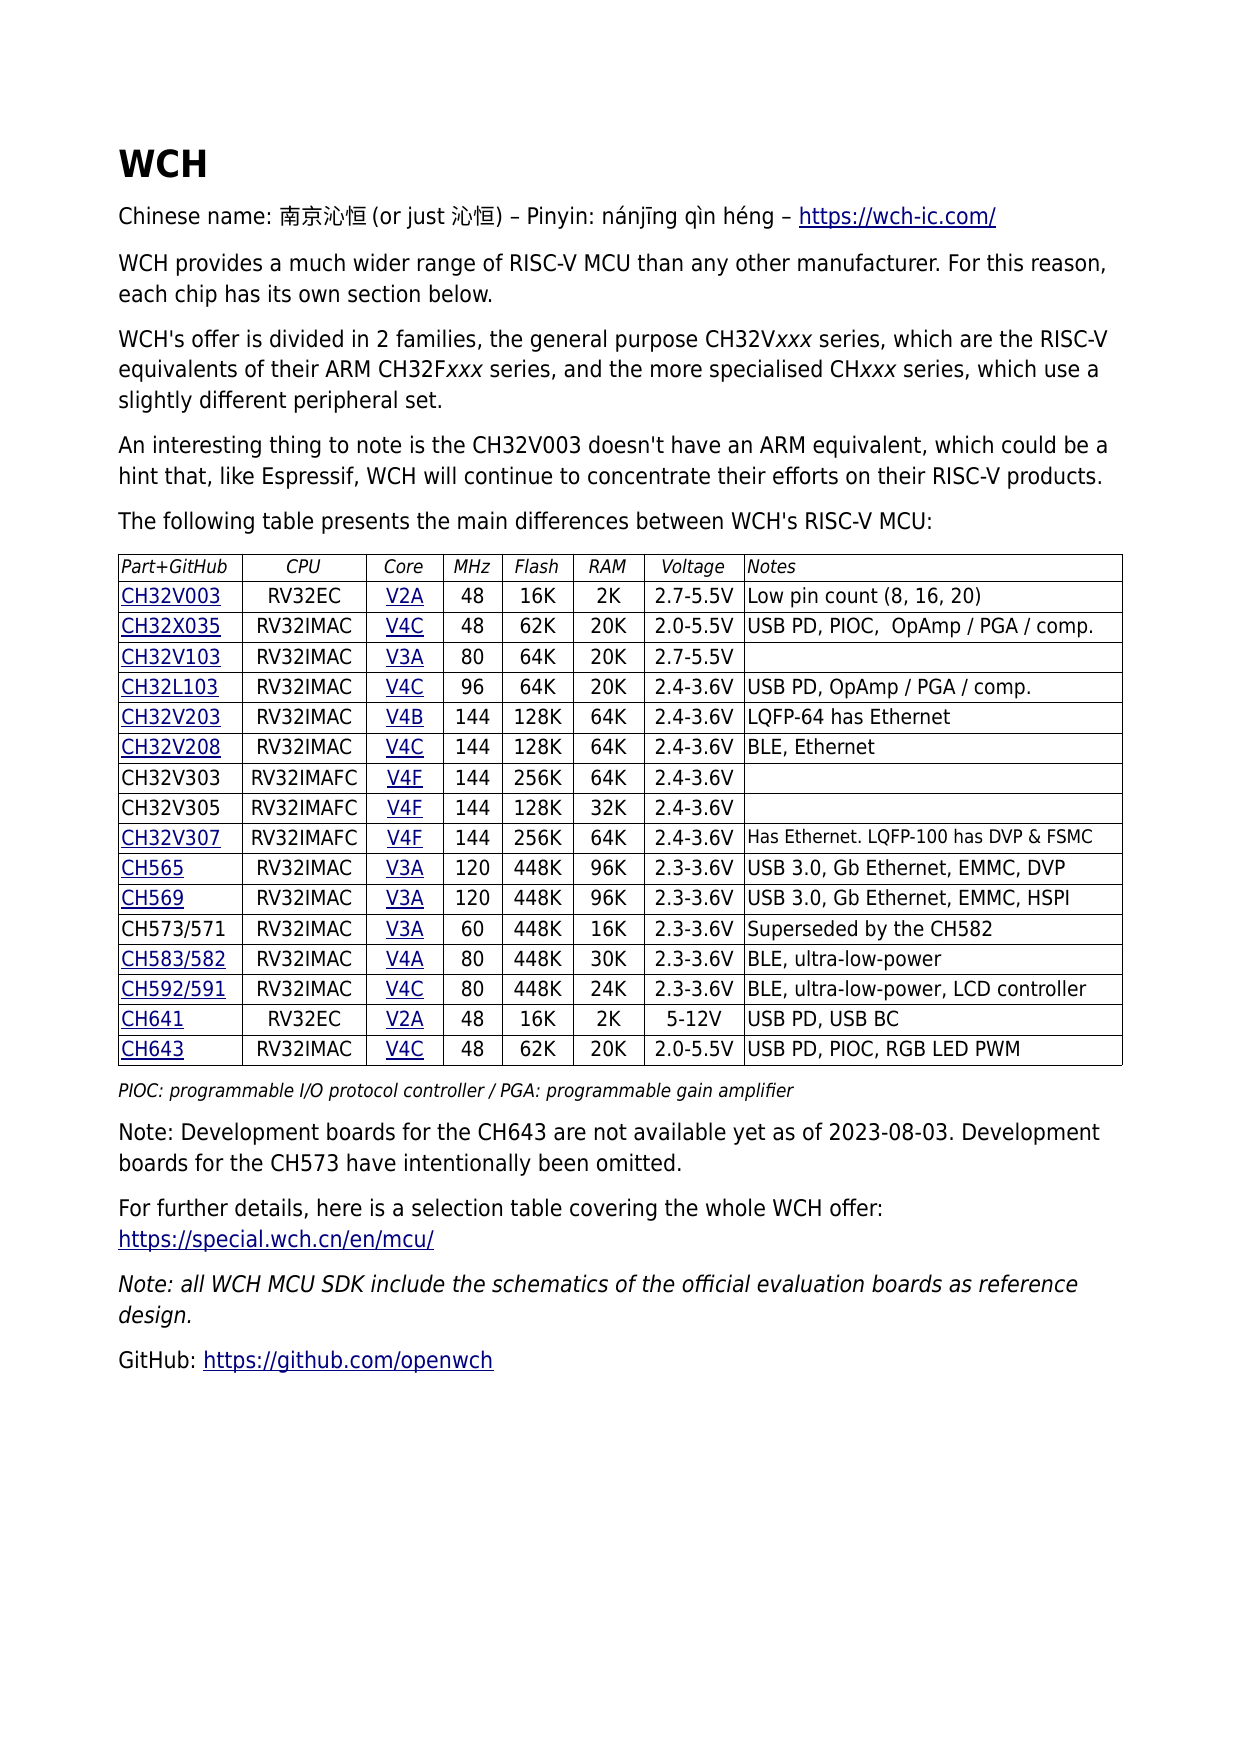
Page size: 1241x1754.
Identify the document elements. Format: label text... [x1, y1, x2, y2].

table_cell 2.4-3.6V [645, 824, 744, 853]
table_cell V4A [367, 945, 443, 974]
table_cell 24K [574, 975, 644, 1004]
table_cell 128K [503, 794, 573, 823]
table_cell 2.3-3.6V [645, 915, 744, 944]
table_cell 2.7-5.5V [645, 643, 744, 672]
table_cell 2K [574, 582, 644, 612]
table_cell 48 [444, 1036, 502, 1065]
table_cell 48 [444, 582, 502, 612]
table_cell RV32IMAC [243, 975, 366, 1004]
table_cell CH573/571 [119, 915, 242, 944]
table_cell 64K [503, 643, 573, 672]
table_cell [745, 643, 1122, 672]
text An interesting thing to note is the CH32V003 doesn't have an ARM equivalent, which could be a hint that, like Espressif, WCH will continue to concentrate their efforts on their RISC-V products. [118, 432, 1122, 490]
table_header RAM [574, 555, 644, 581]
table_cell 60 [444, 915, 502, 944]
table_cell 20K [574, 643, 644, 672]
table_cell LQFP-64 has Ethernet [745, 703, 1122, 732]
table_cell RV32IMAC [243, 643, 366, 672]
table_cell 48 [444, 1005, 502, 1034]
table_cell USB PD, USB BC [745, 1005, 1122, 1034]
table_cell CH32V208 [119, 734, 242, 763]
table_cell BLE, ultra-low-power [745, 945, 1122, 974]
table_cell CH569 [119, 885, 242, 914]
table_cell V4C [367, 613, 443, 642]
table_cell 64K [574, 764, 644, 793]
table_cell 256K [503, 824, 573, 853]
table_cell Superseded by the CH582 [745, 915, 1122, 944]
text Chinese name: 南京沁恒 (or just 沁恒) – Pinyin: nánjīng qìn héng – https://wch-ic.com/ [118, 199, 1122, 231]
table_cell USB PD, PIOC, RGB LED PWM [745, 1036, 1122, 1065]
table_cell 448K [503, 915, 573, 944]
table_cell CH643 [119, 1036, 242, 1065]
text Note: Development boards for the CH643 are not available yet as of 2023-08-03. Development boards for the CH573 have intentionally been omitted. [118, 1119, 1122, 1177]
table_cell 2.4-3.6V [645, 764, 744, 793]
text WCH provides a much wider range of RISC-V MCU than any other manufacturer. For this reason, each chip has its own section below. [118, 250, 1122, 307]
table_cell CH32V203 [119, 703, 242, 732]
table_cell CH32L103 [119, 673, 242, 702]
table_cell V3A [367, 854, 443, 883]
table_cell 2.0-5.5V [645, 1036, 744, 1065]
table_cell V4F [367, 764, 443, 793]
table_cell RV32IMAC [243, 734, 366, 763]
table_cell RV32IMAFC [243, 794, 366, 823]
table_cell 96K [574, 885, 644, 914]
table_cell 16K [574, 915, 644, 944]
table_cell USB PD, OpAmp / PGA / comp. [745, 673, 1122, 702]
table_cell RV32IMAC [243, 854, 366, 883]
table_cell 30K [574, 945, 644, 974]
table_cell [745, 794, 1122, 823]
text PIOC: programmable I/O protocol controller / PGA: programmable gain amplifier [118, 1079, 1122, 1101]
table_cell V4F [367, 794, 443, 823]
table_cell RV32IMAC [243, 885, 366, 914]
table_cell 128K [503, 703, 573, 732]
table_cell V2A [367, 1005, 443, 1034]
table_cell Low pin count (8, 16, 20) [745, 582, 1122, 612]
table_cell 80 [444, 643, 502, 672]
table_cell CH592/591 [119, 975, 242, 1004]
table_cell 256K [503, 764, 573, 793]
table_cell V3A [367, 643, 443, 672]
table_cell 96K [574, 854, 644, 883]
table_cell 20K [574, 613, 644, 642]
table_cell RV32IMAC [243, 673, 366, 702]
table_cell V4C [367, 975, 443, 1004]
table_header CPU [243, 555, 366, 581]
table_cell RV32IMAFC [243, 824, 366, 853]
table_header Notes [745, 555, 1122, 581]
table_cell CH32X035 [119, 613, 242, 642]
table_cell 5-12V [645, 1005, 744, 1034]
table_header Flash [503, 555, 573, 581]
table_cell 2.3-3.6V [645, 854, 744, 883]
table_cell 64K [574, 824, 644, 853]
table_cell CH32V307 [119, 824, 242, 853]
table_cell 20K [574, 673, 644, 702]
table_cell 120 [444, 885, 502, 914]
table_cell 16K [503, 1005, 573, 1034]
table_cell RV32IMAC [243, 945, 366, 974]
text For further details, here is a selection table covering the whole WCH offer: https://special.wch.cn/en/mcu/ [118, 1195, 1122, 1253]
table_header MHz [444, 555, 502, 581]
table_cell RV32IMAC [243, 703, 366, 732]
table_cell 20K [574, 1036, 644, 1065]
table_cell V4F [367, 824, 443, 853]
text The following table presents the main differences between WCH's RISC-V MCU: [118, 508, 1122, 535]
table_cell 144 [444, 824, 502, 853]
table_cell USB 3.0, Gb Ethernet, EMMC, DVP [745, 854, 1122, 883]
table_cell 80 [444, 945, 502, 974]
table_cell 64K [574, 703, 644, 732]
table_cell CH32V103 [119, 643, 242, 672]
table_cell RV32IMAC [243, 613, 366, 642]
table_cell V4B [367, 703, 443, 732]
table_cell CH641 [119, 1005, 242, 1034]
table_cell 2.0-5.5V [645, 613, 744, 642]
table_cell USB 3.0, Gb Ethernet, EMMC, HSPI [745, 885, 1122, 914]
text WCH's offer is divided in 2 families, the general purpose CH32Vxxx series, which are the RISC-V equivalents of their ARM CH32Fxxx series, and the more specialised CHxxx series, which use a slightly different peripheral set. [118, 326, 1122, 414]
table_cell 96 [444, 673, 502, 702]
table_cell V4C [367, 1036, 443, 1065]
table_cell V3A [367, 885, 443, 914]
table_cell RV32IMAFC [243, 764, 366, 793]
table_cell V3A [367, 915, 443, 944]
table_cell RV32IMAC [243, 1036, 366, 1065]
table_cell BLE, ultra-low-power, LCD controller [745, 975, 1122, 1004]
table_cell BLE, Ethernet [745, 734, 1122, 763]
table_cell [745, 764, 1122, 793]
table_cell 120 [444, 854, 502, 883]
table_cell V4C [367, 673, 443, 702]
text Note: all WCH MCU SDK include the schematics of the official evaluation boards as reference design. [118, 1271, 1122, 1328]
table_cell 64K [574, 734, 644, 763]
table_cell 2.4-3.6V [645, 734, 744, 763]
table_cell USB PD, PIOC, OpAmp / PGA / comp. [745, 613, 1122, 642]
table_cell 2.4-3.6V [645, 703, 744, 732]
table_cell CH32V303 [119, 764, 242, 793]
table_cell 2.7-5.5V [645, 582, 744, 612]
table_cell 2K [574, 1005, 644, 1034]
table_cell 48 [444, 613, 502, 642]
table_cell 448K [503, 975, 573, 1004]
table_cell CH583/582 [119, 945, 242, 974]
table_cell 448K [503, 854, 573, 883]
table_cell CH32V003 [119, 582, 242, 612]
table_cell 80 [444, 975, 502, 1004]
table_cell 64K [503, 673, 573, 702]
table_cell 32K [574, 794, 644, 823]
table_cell 2.3-3.6V [645, 975, 744, 1004]
text GitHub: https://github.com/openwch [118, 1347, 1122, 1374]
table_header Voltage [645, 555, 744, 581]
table_cell V4C [367, 734, 443, 763]
table_cell 144 [444, 734, 502, 763]
table_cell 128K [503, 734, 573, 763]
table_cell 2.4-3.6V [645, 794, 744, 823]
table_cell 2.4-3.6V [645, 673, 744, 702]
table_cell 62K [503, 613, 573, 642]
table_cell 144 [444, 794, 502, 823]
table_cell CH32V305 [119, 794, 242, 823]
table_cell 16K [503, 582, 573, 612]
subtitle WCH [118, 143, 1122, 187]
table_cell 448K [503, 945, 573, 974]
table_cell 62K [503, 1036, 573, 1065]
table_header Core [367, 555, 443, 581]
table_cell 144 [444, 764, 502, 793]
table_cell RV32IMAC [243, 915, 366, 944]
table_cell 2.3-3.6V [645, 945, 744, 974]
table_header Part+GitHub [119, 555, 242, 581]
table_cell 144 [444, 703, 502, 732]
table_cell CH565 [119, 854, 242, 883]
table_cell Has Ethernet. LQFP-100 has DVP & FSMC [745, 824, 1122, 853]
table_cell RV32EC [243, 582, 366, 612]
table_cell V2A [367, 582, 443, 612]
table_cell 448K [503, 885, 573, 914]
table_cell RV32EC [243, 1005, 366, 1034]
table_cell 2.3-3.6V [645, 885, 744, 914]
